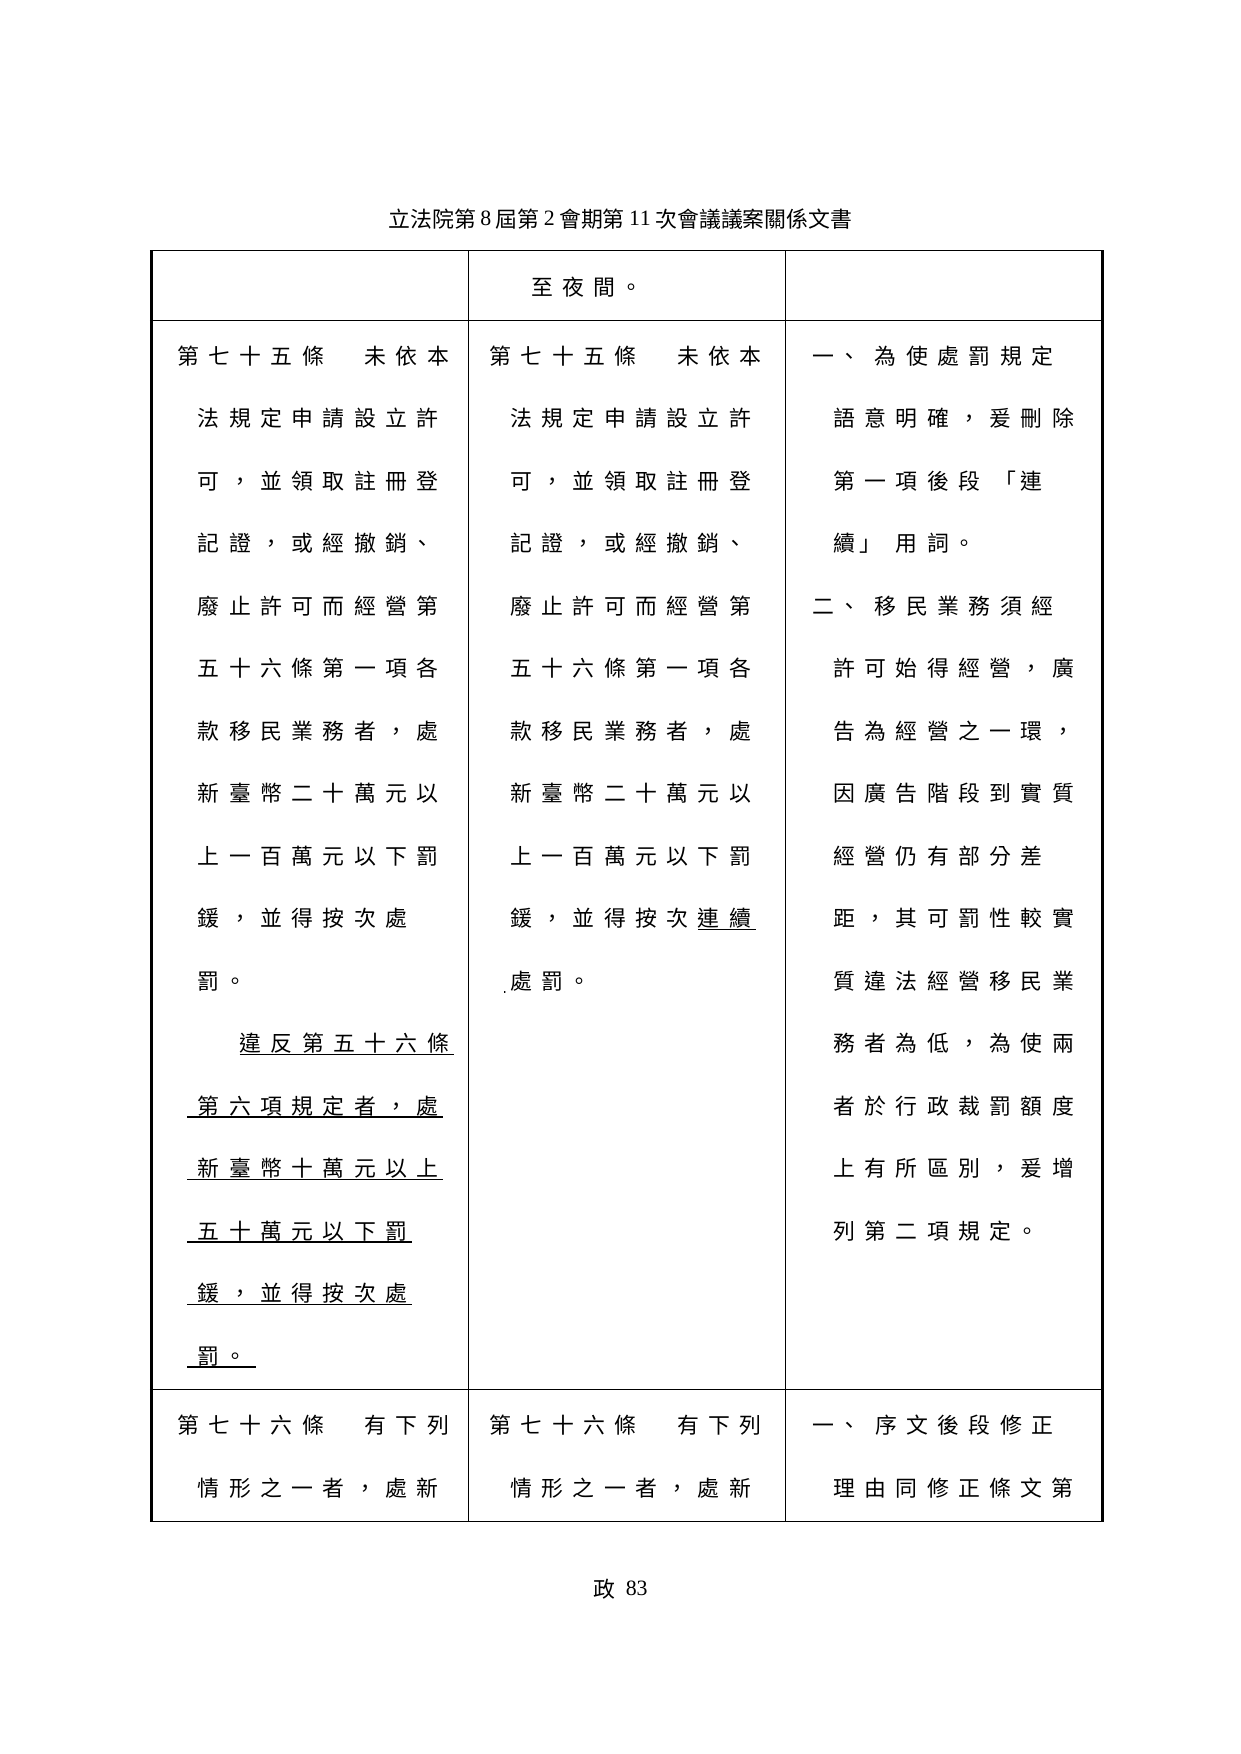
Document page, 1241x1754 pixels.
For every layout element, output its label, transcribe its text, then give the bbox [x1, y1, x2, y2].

table_cell 一、為使處罰規定語意明確，爰刪除第一項後段「連續」用詞。 二、移民業務須經許可始得經營，廣告為經營之一環，因廣告階段到實質經營仍有部分差距，其可罰性較實質違法經營移民業務者為低，為使兩者於行政裁罰額度上有所區別，爰增列第二項規定。 [786, 321, 1101, 1389]
table_cell 第七十六條 有下列情形之一者，處新 [153, 1390, 468, 1521]
table_cell 第七十五條 未依本法規定申請設立許可，並領取註冊登記證，或經撤銷、廢止許可而經營第五十六條第一項各款移民業務者，處新臺幣二十萬元以上一百萬元以下罰鍰，並得按次連續處罰。 [469, 321, 785, 1389]
table_cell 第七十五條 未依本法規定申請設立許可，並領取註冊登記證，或經撤銷、廢止許可而經營第五十六條第一項各款移民業務者，處新臺幣二十萬元以上一百萬元以下罰鍰，並得按次處罰。 違反第五十六條第六項規定者，處新臺幣十萬元以上五十萬元以下罰鍰，並得按次處罰。 [153, 321, 468, 1389]
table_cell 第七十六條 有下列情形之一者，處新 [469, 1390, 785, 1521]
table_cell [786, 251, 1101, 319]
table_cell 一、序文後段修正理由同修正條文第 [786, 1390, 1101, 1521]
table_cell 至夜間。 [469, 251, 785, 319]
table_cell [153, 251, 468, 319]
